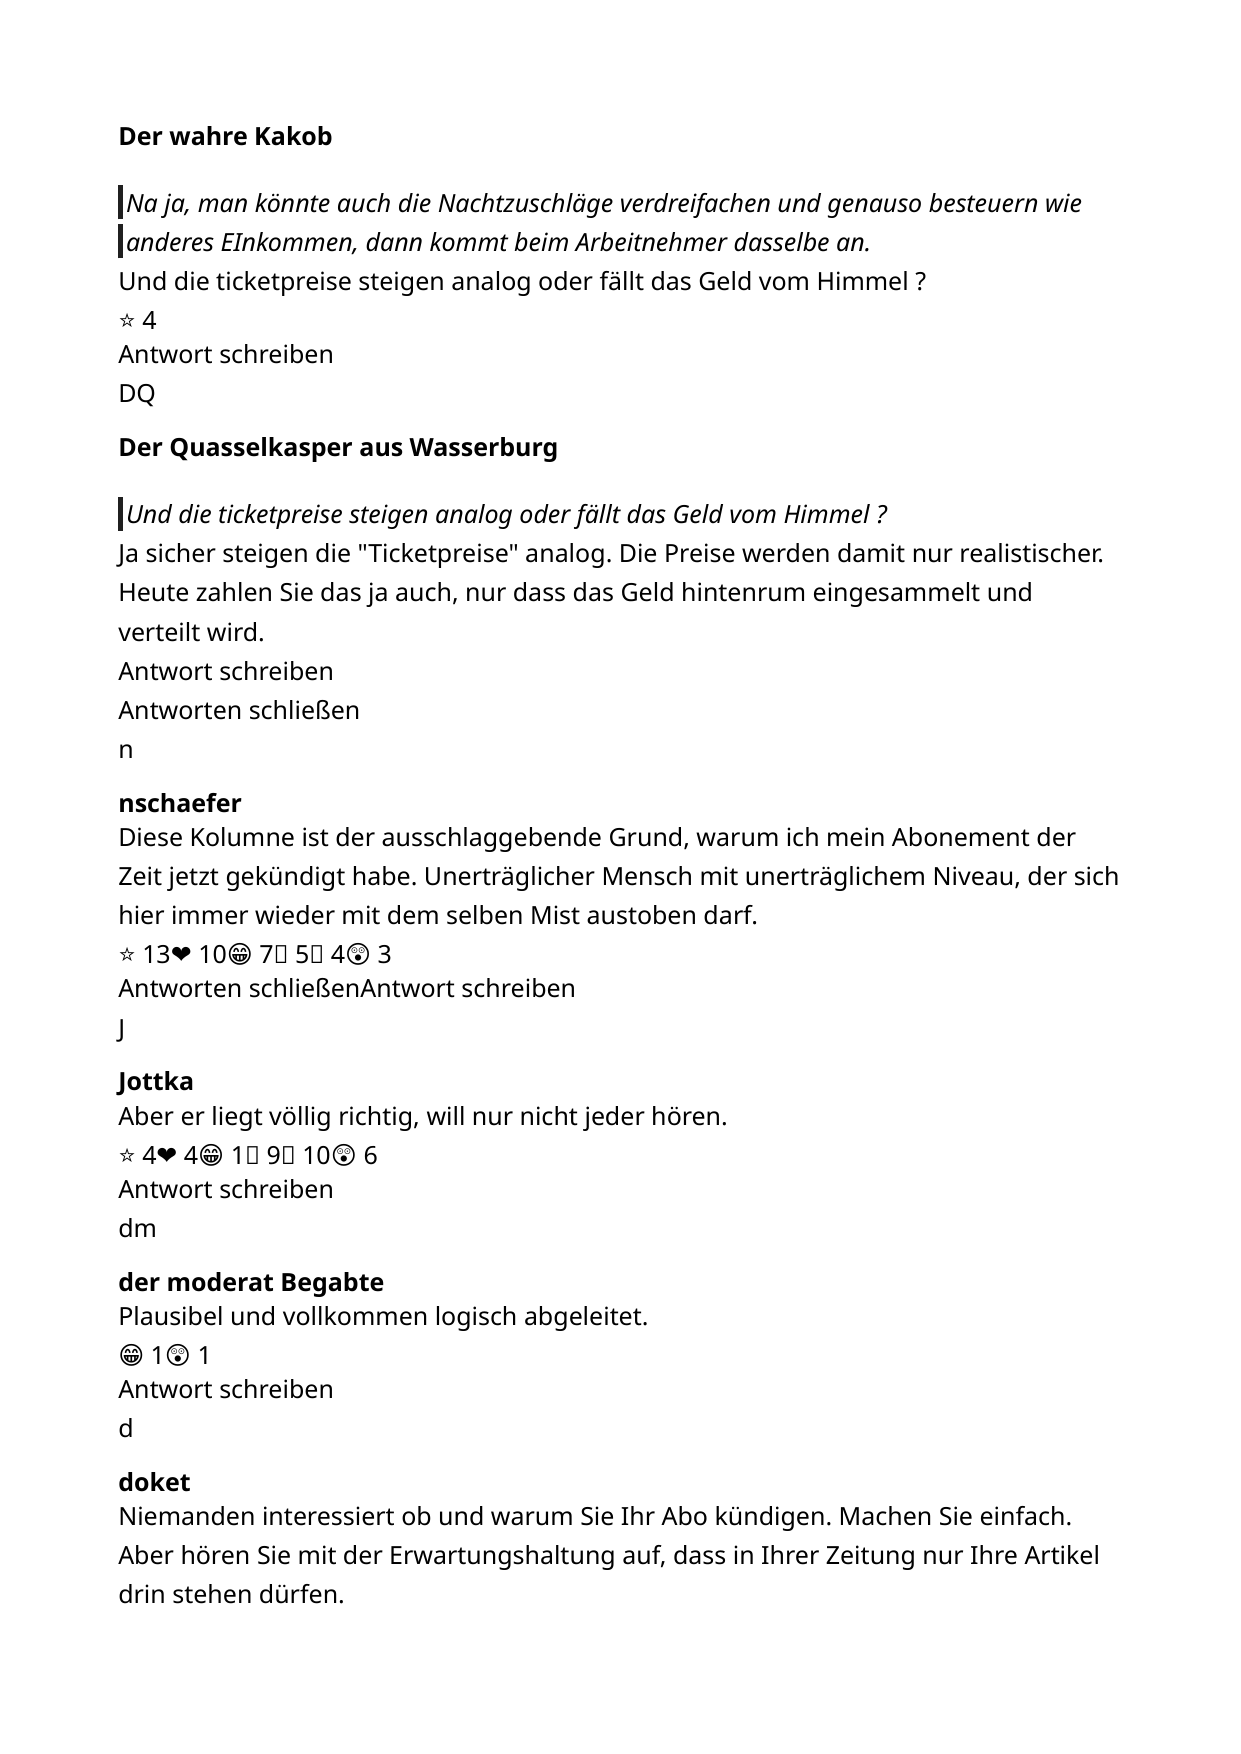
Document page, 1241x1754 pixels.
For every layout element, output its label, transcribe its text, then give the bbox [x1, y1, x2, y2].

subtitle Der wahre Kakob [118, 118, 1122, 152]
text Und die ticketpreise steigen analog oder fällt das Geld vom Himmel ? [123, 497, 1122, 531]
subtitle der moderat Begabte [118, 1264, 1122, 1298]
text n [118, 732, 1122, 766]
text Na ja, man könnte auch die Nachtzuschläge verdreifachen und genauso besteuern wie anderes EInkommen, dann kommt beim Arbeitnehmer dasselbe an. [118, 185, 1122, 258]
subtitle Jottka [118, 1064, 1122, 1098]
text Plausibel und vollkommen logisch abgeleitet. [118, 1298, 1122, 1332]
text DQ [118, 376, 1122, 410]
subtitle doket [118, 1464, 1122, 1498]
text ⭐️ 13❤️ 10😁 7🙁 5🤨 4😲 3 [118, 937, 1122, 971]
text Antwort schreiben [118, 653, 1122, 687]
text Aber er liegt völlig richtig, will nur nicht jeder hören. [118, 1098, 1122, 1132]
text Antwort schreiben [118, 1171, 1122, 1205]
text J [118, 1010, 1122, 1044]
subtitle nschaefer [118, 786, 1122, 819]
text Antwort schreiben [118, 337, 1122, 371]
text Ja sicher steigen die "Ticketpreise" analog. Die Preise werden damit nur realistischer. Heute zahlen Sie das ja auch, nur dass das Geld hintenrum eingesammelt und verteilt wird. [118, 536, 1122, 648]
subtitle Der Quasselkasper aus Wasserburg [118, 430, 1122, 464]
text Antworten schließen [118, 693, 1122, 727]
text Antwort schreiben [118, 1372, 1122, 1406]
text 😁 1😲 1 [118, 1337, 1122, 1372]
text Antworten schließenAntwort schreiben [118, 971, 1122, 1005]
text Diese Kolumne ist der ausschlaggebende Grund, warum ich mein Abonement der Zeit jetzt gekündigt habe. Unerträglicher Mensch mit unerträglichem Niveau, der sich hier immer wieder mit dem selben Mist austoben darf. [118, 819, 1122, 932]
text Niemanden interessiert ob und warum Sie Ihr Abo kündigen. Machen Sie einfach. Aber hören Sie mit der Erwartungshaltung auf, dass in Ihrer Zeitung nur Ihre Artikel drin stehen dürfen. [118, 1498, 1122, 1611]
text ⭐️ 4 [118, 303, 1122, 337]
text Und die ticketpreise steigen analog oder fällt das Geld vom Himmel ? [118, 263, 1122, 298]
text dm [118, 1211, 1122, 1244]
text ⭐️ 4❤️ 4😁 1🙁 9🤨 10😲 6 [118, 1137, 1122, 1171]
text d [118, 1411, 1122, 1445]
